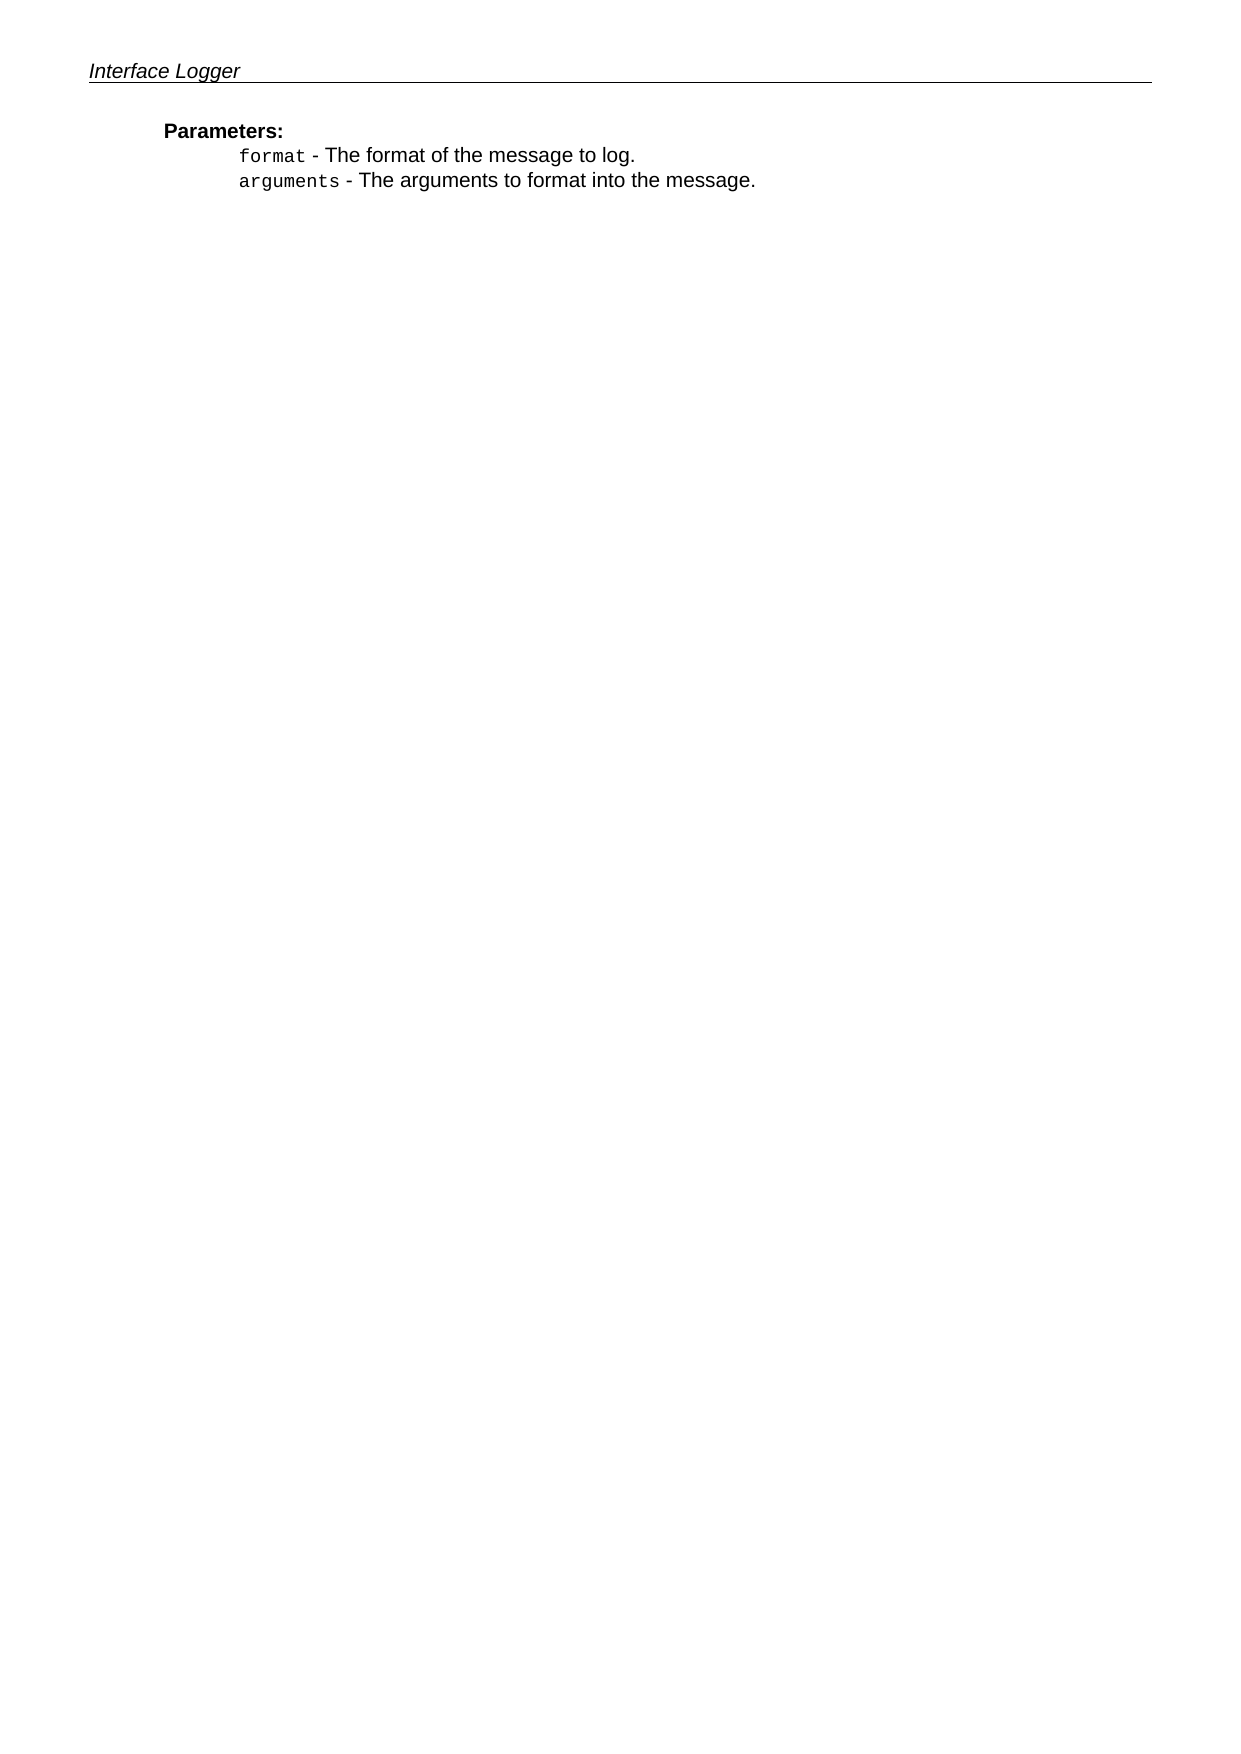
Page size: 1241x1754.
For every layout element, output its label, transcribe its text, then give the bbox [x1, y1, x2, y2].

text Parameters: [163, 118, 1152, 142]
text arguments - The arguments to format into the message. [238, 168, 1152, 193]
text format - The format of the message to log. [238, 142, 1152, 168]
